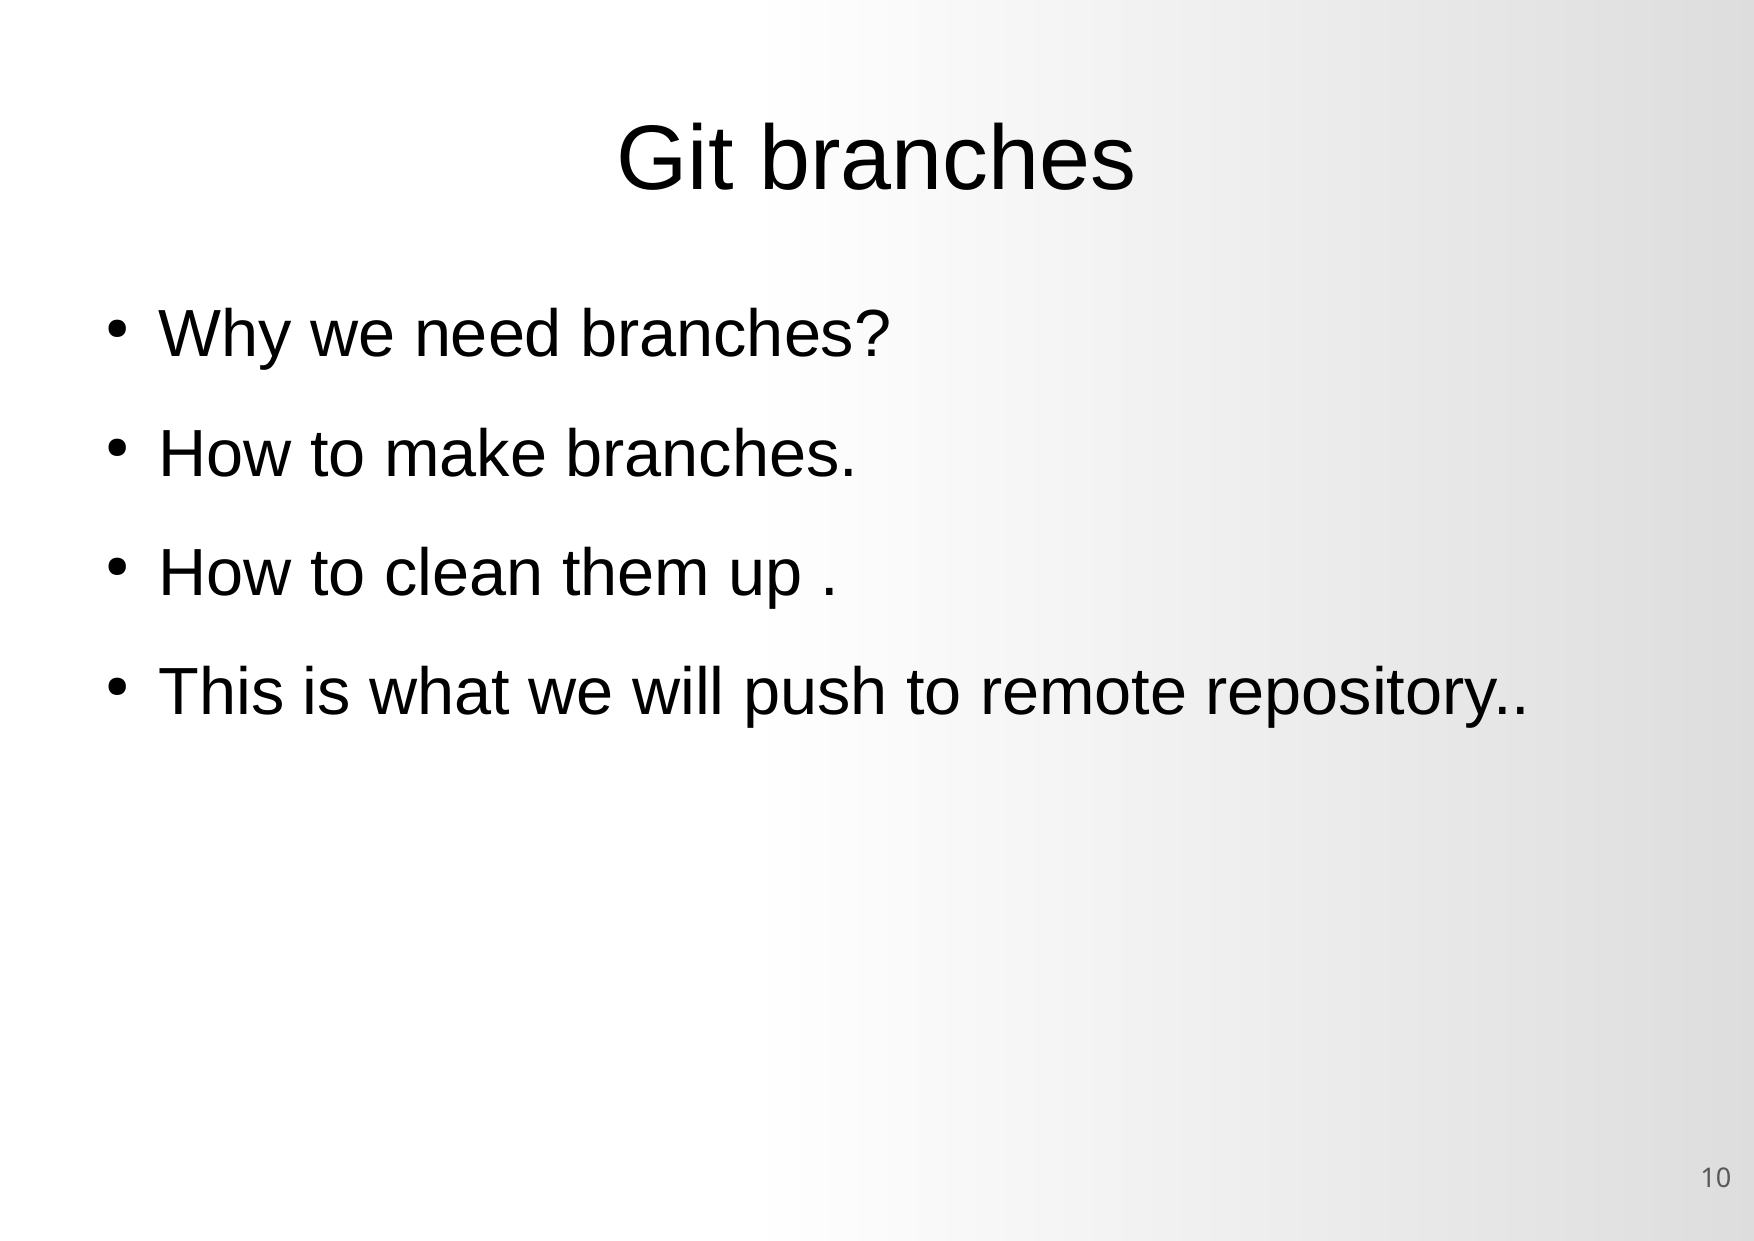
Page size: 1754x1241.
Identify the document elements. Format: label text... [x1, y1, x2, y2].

title Git branches [87, 49, 1667, 257]
slide_number [1641, 1145, 1747, 1241]
list Why we need branches? How to make branches. How to clean them up . This is what we will push to remote repository.. [87, 290, 1667, 1010]
